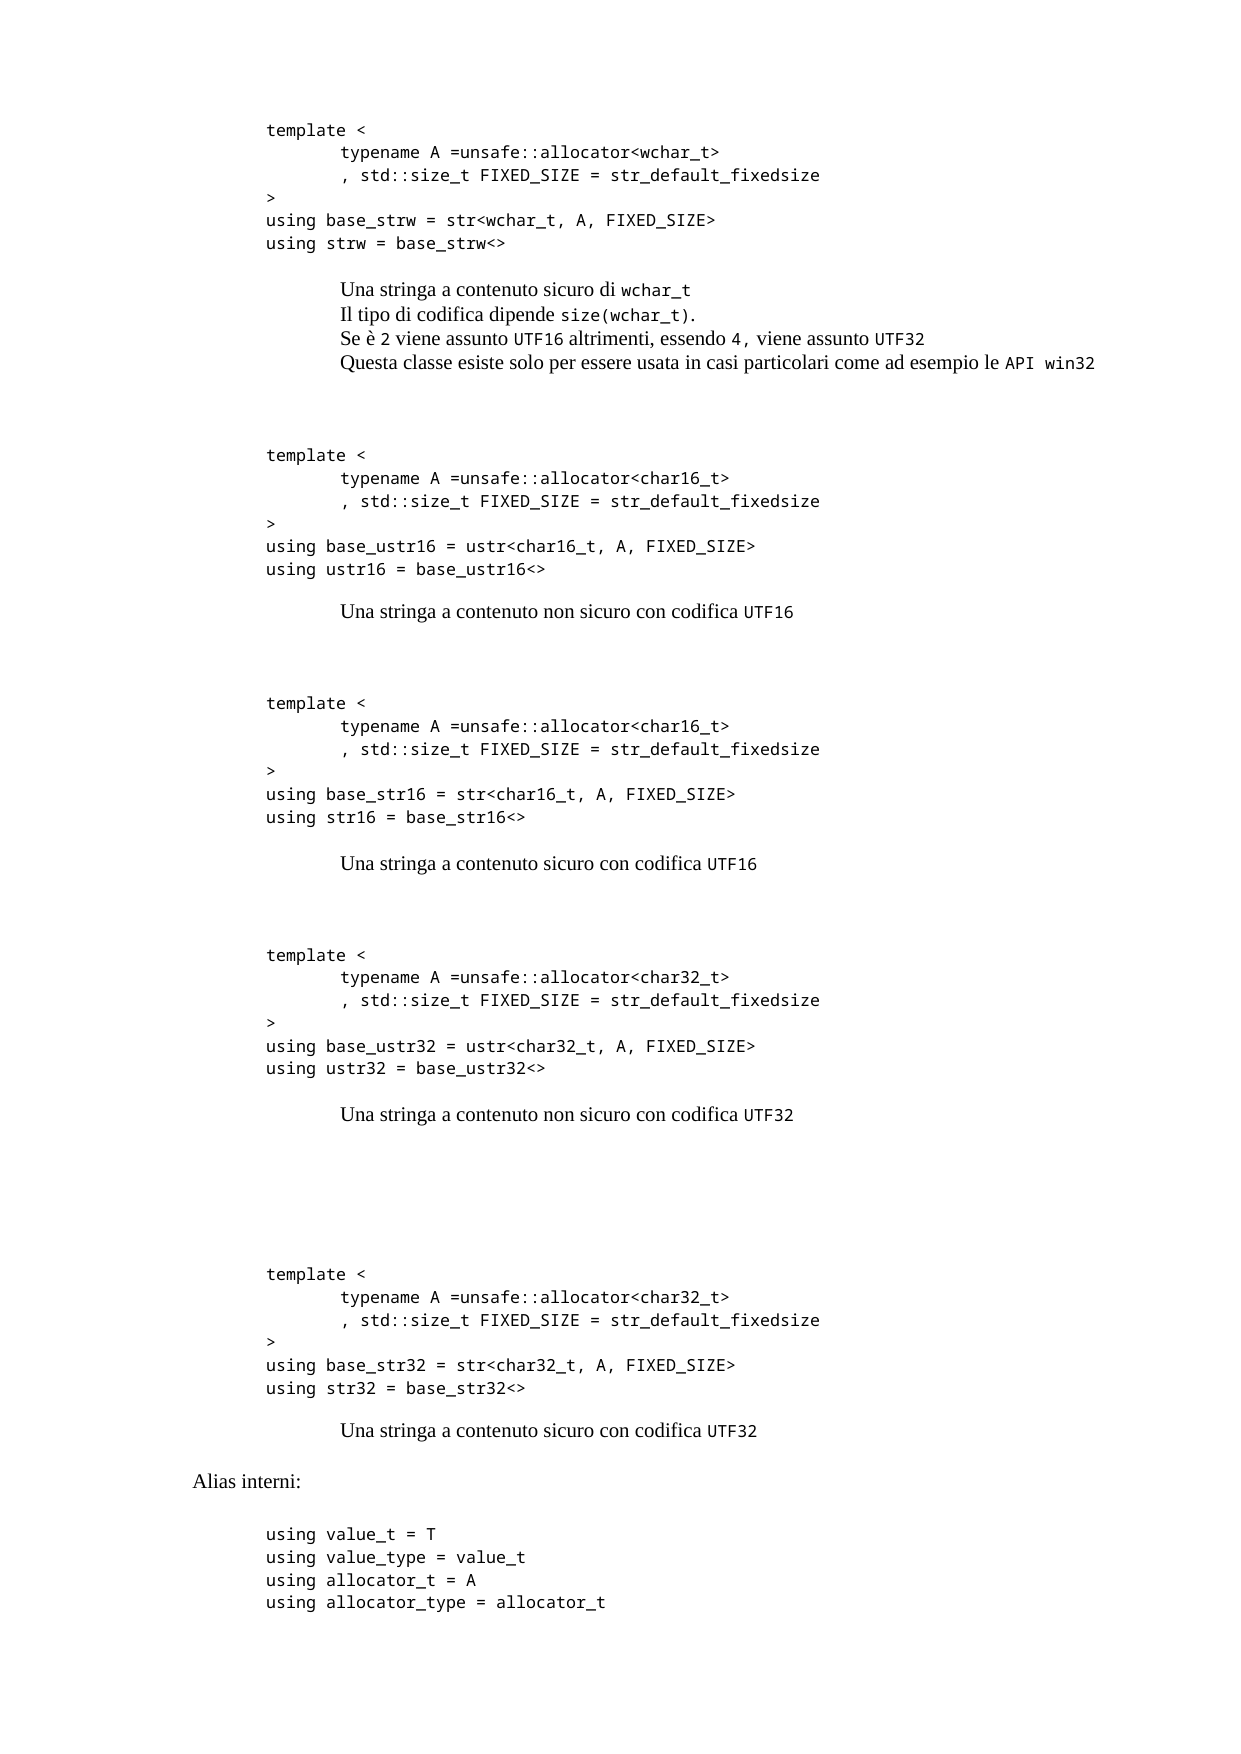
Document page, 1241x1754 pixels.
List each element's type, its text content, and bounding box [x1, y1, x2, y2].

text using strw = base_strw<> [118, 232, 1122, 254]
text > [118, 760, 1122, 783]
text using str32 = base_str32<> [118, 1377, 1122, 1399]
text > [118, 1012, 1122, 1034]
text > [118, 186, 1122, 209]
text typename A =unsafe::allocator<char32_t> [118, 966, 1122, 989]
text , std::size_t FIXED_SIZE = str_default_fixedsize [118, 737, 1122, 760]
text Se è 2 viene assunto UTF16 altrimenti, essendo 4, viene assunto UTF32 [118, 326, 1122, 350]
text Alias interni: [118, 1466, 1122, 1494]
text using base_str16 = str<char16_t, A, FIXED_SIZE> [118, 783, 1122, 806]
text template < [118, 1263, 1122, 1286]
text using value_type = value_t [118, 1546, 1122, 1568]
text using base_ustr16 = ustr<char16_t, A, FIXED_SIZE> [118, 535, 1122, 558]
text using base_ustr32 = ustr<char32_t, A, FIXED_SIZE> [118, 1034, 1122, 1057]
text using allocator_type = allocator_t [118, 1591, 1122, 1614]
text Una stringa a contenuto non sicuro con codifica UTF16 [118, 599, 1122, 624]
text using ustr32 = base_ustr32<> [118, 1057, 1122, 1080]
text , std::size_t FIXED_SIZE = str_default_fixedsize [118, 989, 1122, 1012]
text typename A =unsafe::allocator<char16_t> [118, 715, 1122, 737]
text Una stringa a contenuto sicuro con codifica UTF32 [118, 1418, 1122, 1443]
text template < [118, 444, 1122, 467]
text > [118, 512, 1122, 535]
text typename A =unsafe::allocator<wchar_t> [118, 141, 1122, 163]
text , std::size_t FIXED_SIZE = str_default_fixedsize [118, 163, 1122, 186]
text using str16 = base_str16<> [118, 806, 1122, 828]
text using base_strw = str<wchar_t, A, FIXED_SIZE> [118, 209, 1122, 232]
text using ustr16 = base_ustr16<> [118, 558, 1122, 580]
text template < [118, 118, 1122, 141]
text using value_t = T [118, 1523, 1122, 1546]
text , std::size_t FIXED_SIZE = str_default_fixedsize [118, 489, 1122, 512]
text typename A =unsafe::allocator<char32_t> [118, 1286, 1122, 1308]
text Questa classe esiste solo per essere usata in casi particolari come ad esempio le API win32 [118, 350, 1122, 374]
text template < [118, 943, 1122, 966]
text template < [118, 692, 1122, 715]
text using allocator_t = A [118, 1568, 1122, 1591]
text Il tipo di codifica dipende size(wchar_t). [118, 301, 1122, 326]
text Una stringa a contenuto non sicuro con codifica UTF32 [118, 1102, 1122, 1127]
text using base_str32 = str<char32_t, A, FIXED_SIZE> [118, 1354, 1122, 1377]
text typename A =unsafe::allocator<char16_t> [118, 467, 1122, 489]
text Una stringa a contenuto sicuro di wchar_t [118, 277, 1122, 301]
text > [118, 1331, 1122, 1354]
text Una stringa a contenuto sicuro con codifica UTF16 [118, 851, 1122, 875]
text , std::size_t FIXED_SIZE = str_default_fixedsize [118, 1308, 1122, 1331]
